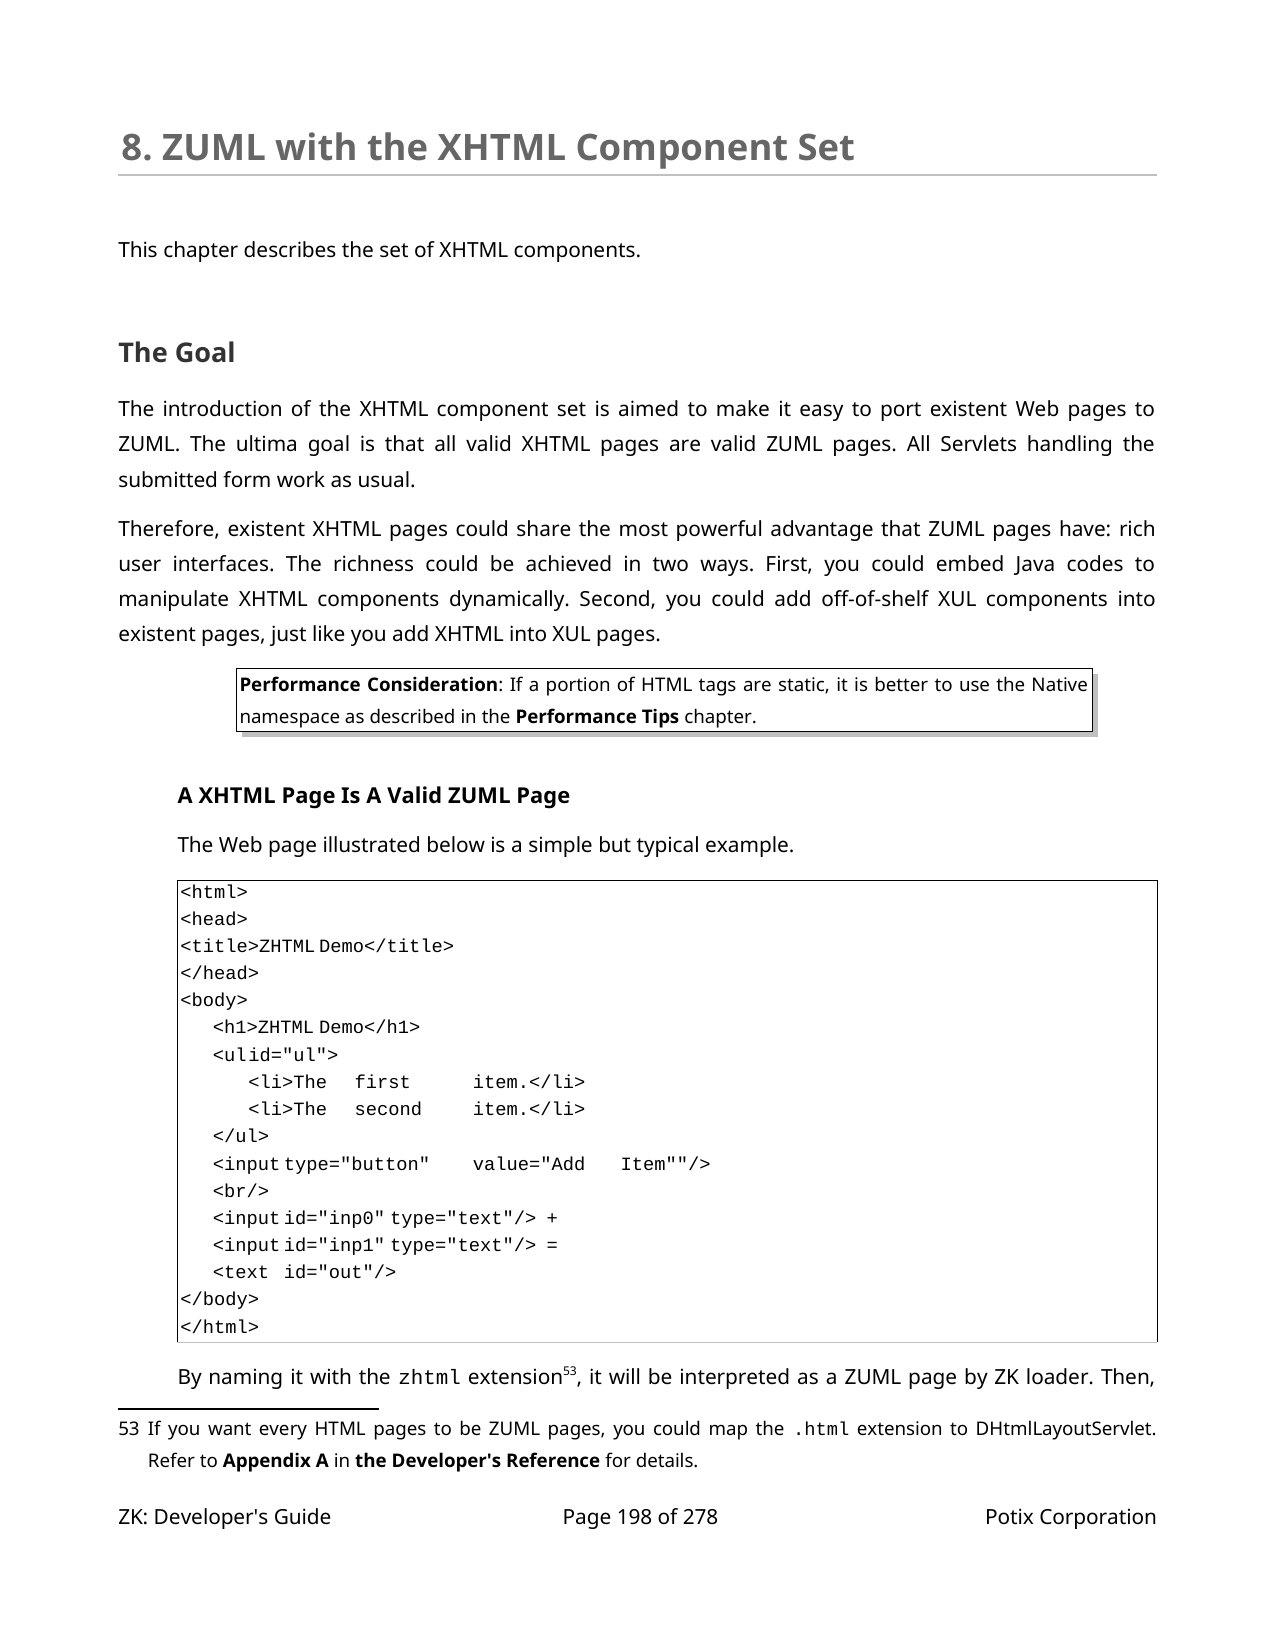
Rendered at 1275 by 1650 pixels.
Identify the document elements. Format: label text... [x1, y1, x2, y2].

text <input type="button" value="Add Item""/> [178, 1151, 1157, 1176]
text Therefore, existent XHTML pages could share the most powerful advantage that ZUML pages have: rich user interfaces. The richness could be achieved in two ways. First, you could embed Java codes to manipulate XHTML components dynamically. Second, you could add off-of-shelf XUL components into existent pages, just like you add XHTML into XUL pages. [118, 514, 1157, 647]
subtitle The Goal [118, 334, 1157, 371]
text <title>ZHTML Demo</title> [178, 934, 1157, 958]
text <ul id="ul"> [178, 1043, 1157, 1067]
text <input id="inp1" type="text"/> = [178, 1233, 1157, 1257]
text </html> [178, 1314, 1157, 1342]
text <head> [178, 907, 1157, 931]
text This chapter describes the set of XHTML components. [118, 235, 1157, 263]
text The Web page illustrated below is a simple but typical example. [177, 831, 1157, 859]
text <h1>ZHTML Demo</h1> [178, 1015, 1157, 1040]
text The introduction of the XHTML component set is aimed to make it easy to port existent Web pages to ZUML. The ultima goal is that all valid XHTML pages are valid ZUML pages. All Servlets handling the submitted form work as usual. [118, 394, 1157, 493]
text <html> [178, 881, 1157, 904]
text <li>The first item.</li> [178, 1070, 1157, 1094]
text <br/> [178, 1178, 1157, 1203]
text <li>The second item.</li> [178, 1097, 1157, 1121]
text </body> [178, 1287, 1157, 1312]
text </ul> [178, 1124, 1157, 1148]
text </head> [178, 961, 1157, 985]
text <body> [178, 988, 1157, 1012]
subtitle A XHTML Page Is A Valid ZUML Page [177, 780, 1157, 810]
subtitle 8. ZUML with the XHTML Component Set [118, 118, 1157, 174]
text <input id="inp0" type="text"/> + [178, 1206, 1157, 1230]
text Performance Consideration: If a portion of HTML tags are static, it is better to use the Native namespace as described in the Performance Tips chapter. [237, 669, 1092, 731]
text <text id="out"/> [178, 1260, 1157, 1284]
text If you want every HTML pages to be ZUML pages, you could map the .html extension to DHtmlLayoutServlet. Refer to Appendix A in the Developer's Reference for details. [118, 1415, 1157, 1473]
text By naming it with the zhtml extension, it will be interpreted as a ZUML page by ZK loader. Then, [177, 1362, 1157, 1391]
